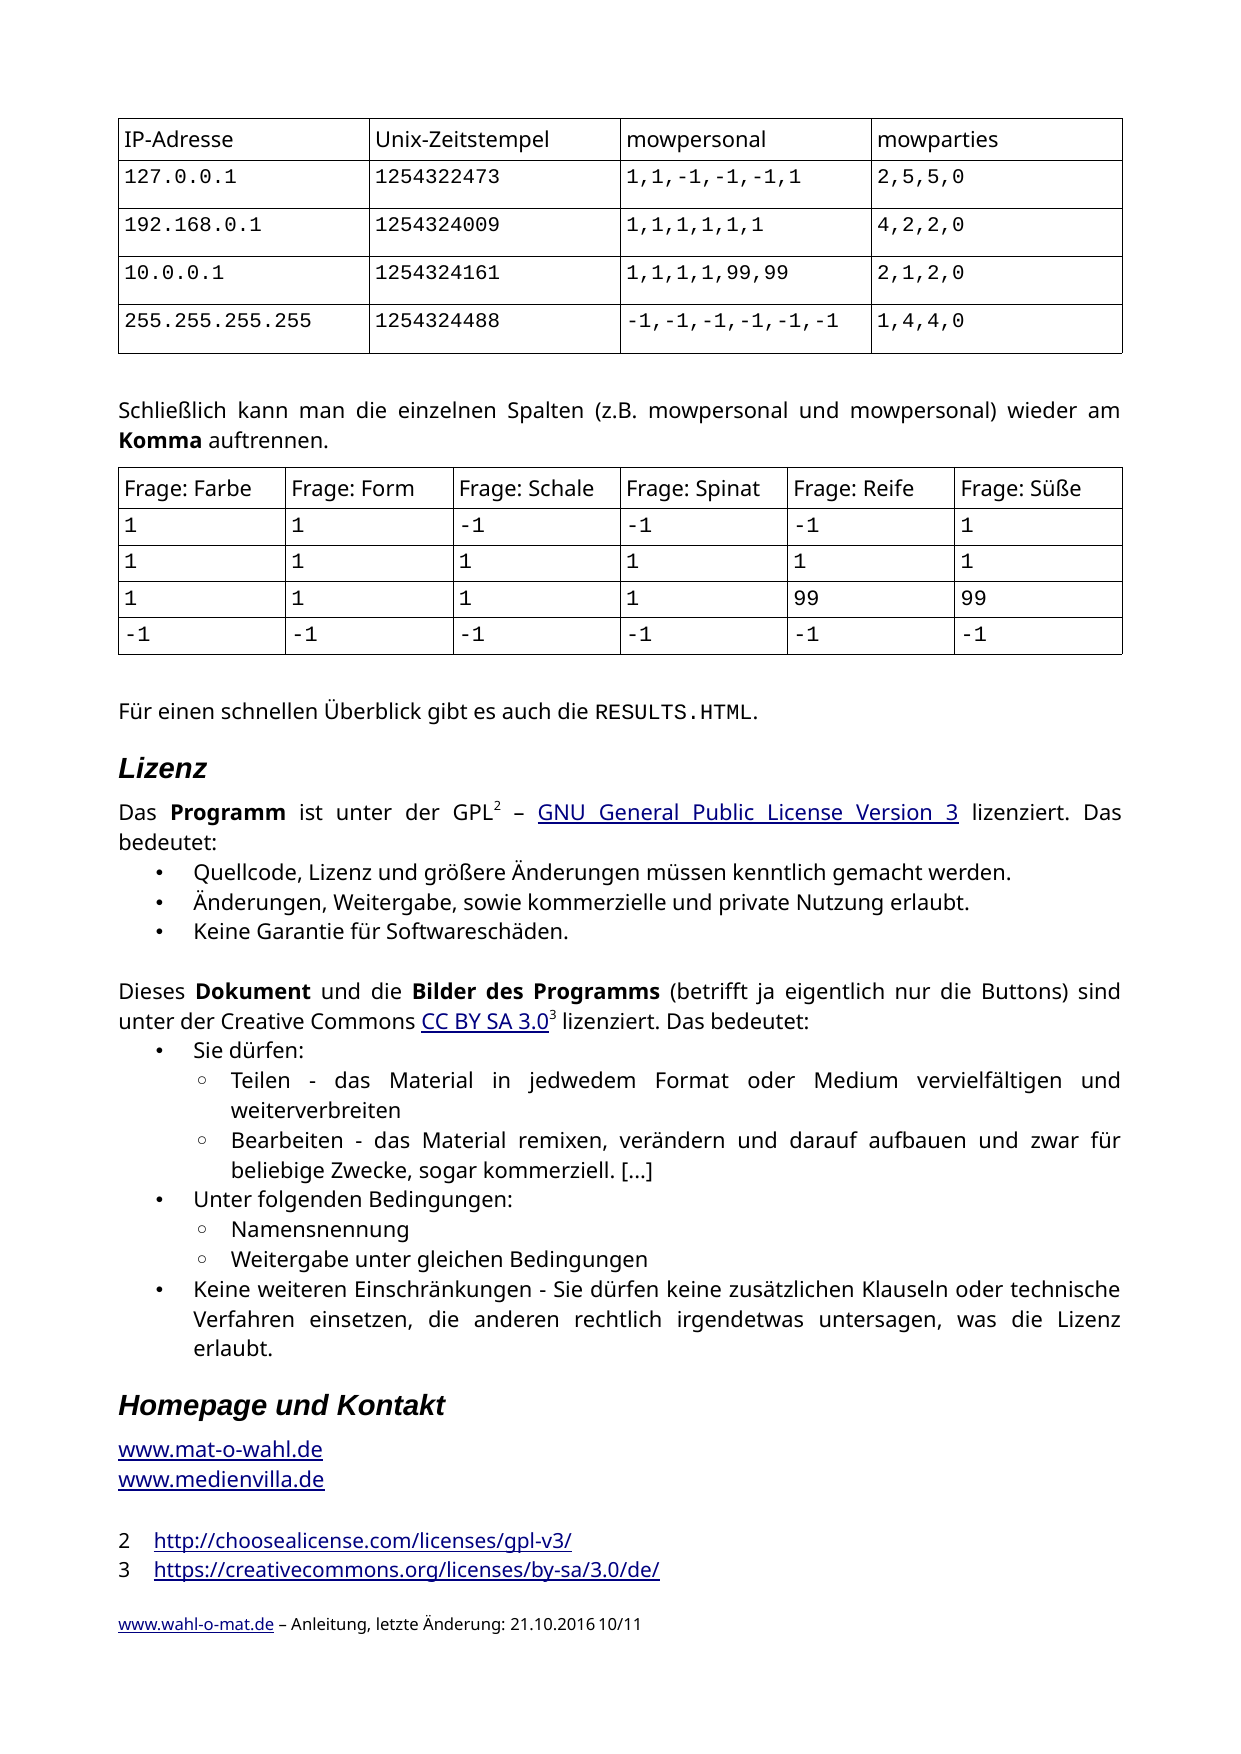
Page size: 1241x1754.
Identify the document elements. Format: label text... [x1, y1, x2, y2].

table_cell 1 [119, 509, 285, 544]
table_cell 1254324009 [370, 209, 620, 256]
text Das Programm ist unter der GPL – GNU General Public License Version 3 lizenziert. Das bedeutet: [118, 797, 1122, 857]
table_cell -1 [788, 618, 954, 654]
table_header mowpersonal [621, 119, 871, 160]
table_cell -1 [621, 618, 787, 654]
text Dieses Dokument und die Bilder des Programms (betrifft ja eigentlich nur die Buttons) sind unter der Creative Commons CC BY SA 3.0 lizenziert. Das bedeutet: [118, 976, 1122, 1035]
table_header Frage: Reife [788, 468, 954, 508]
table_cell -1 [454, 618, 620, 654]
table_cell -1 [955, 618, 1122, 654]
table_cell 10.0.0.1 [119, 257, 369, 304]
table_cell -1,-1,-1,-1,-1,-1 [621, 305, 871, 352]
table_cell 1 [286, 509, 453, 544]
table_cell 1 [286, 546, 453, 581]
table_header Frage: Form [286, 468, 453, 508]
table_cell 1,1,1,1,1,1 [621, 209, 871, 256]
table_cell 1,1,1,1,99,99 [621, 257, 871, 304]
table_cell 1 [454, 546, 620, 581]
table_cell 1254324488 [370, 305, 620, 352]
table_cell 192.168.0.1 [119, 209, 369, 256]
list Sie dürfen: [156, 1035, 1122, 1065]
text www.mat-o-wahl.de [118, 1434, 1122, 1464]
table_cell 1 [621, 582, 787, 617]
table_cell 1 [621, 546, 787, 581]
text http://choosealicense.com/licenses/gpl-v3/ [118, 1527, 1122, 1555]
table_cell -1 [286, 618, 453, 654]
list Unter folgenden Bedingungen: [156, 1184, 1122, 1214]
table_header Unix-Zeitstempel [370, 119, 620, 160]
table_header Frage: Farbe [119, 468, 285, 508]
table_cell -1 [788, 509, 954, 544]
table_cell 255.255.255.255 [119, 305, 369, 352]
list Keine weiteren Einschränkungen - Sie dürfen keine zusätzlichen Klauseln oder technische Verfahren einsetzen, die anderen rechtlich irgendetwas untersagen, was die Lizenz erlaubt. [156, 1274, 1122, 1363]
list Bearbeiten - das Material remixen, verändern und darauf aufbauen und zwar für beliebige Zwecke, sogar kommerziell. [...] [193, 1125, 1122, 1184]
text www.medienvilla.de [118, 1464, 1122, 1494]
list Änderungen, Weitergabe, sowie kommerzielle und private Nutzung erlaubt. [156, 886, 1122, 916]
table_cell 1 [119, 546, 285, 581]
table_cell 1 [454, 582, 620, 617]
table_cell 1,1,-1,-1,-1,1 [621, 161, 871, 208]
list Weitergabe unter gleichen Bedingungen [193, 1244, 1122, 1274]
table_cell 127.0.0.1 [119, 161, 369, 208]
table_cell 1 [788, 546, 954, 581]
list Quellcode, Lizenz und größere Änderungen müssen kenntlich gemacht werden. [156, 857, 1122, 886]
table_cell 1,4,4,0 [872, 305, 1122, 352]
table_cell 1254322473 [370, 161, 620, 208]
table_cell 1 [955, 546, 1122, 581]
table_header IP-Adresse [119, 119, 369, 160]
subtitle Lizenz [118, 751, 1122, 784]
table_cell -1 [119, 618, 285, 654]
subtitle Homepage und Kontakt [118, 1388, 1122, 1422]
table_cell 2,1,2,0 [872, 257, 1122, 304]
table_cell 2,5,5,0 [872, 161, 1122, 208]
table_cell 4,2,2,0 [872, 209, 1122, 256]
text Für einen schnellen Überblick gibt es auch die RESULTS.HTML. [118, 696, 1122, 726]
table_cell 1 [286, 582, 453, 617]
text https://creativecommons.org/licenses/by-sa/3.0/de/ [118, 1555, 1122, 1583]
list Keine Garantie für Softwareschäden. [156, 916, 1122, 946]
table_header Frage: Süße [955, 468, 1122, 508]
table_header Frage: Schale [454, 468, 620, 508]
text Schließlich kann man die einzelnen Spalten (z.B. mowpersonal und mowpersonal) wieder am Komma auftrennen. [118, 395, 1122, 454]
table_header Frage: Spinat [621, 468, 787, 508]
table_cell 1 [955, 509, 1122, 544]
table_cell 99 [955, 582, 1122, 617]
table_cell 99 [788, 582, 954, 617]
list Namensnennung [193, 1214, 1122, 1244]
table_header mowparties [872, 119, 1122, 160]
list Teilen - das Material in jedwedem Format oder Medium vervielfältigen und weiterverbreiten [193, 1065, 1122, 1125]
table_cell 1254324161 [370, 257, 620, 304]
table_cell -1 [621, 509, 787, 544]
table_cell -1 [454, 509, 620, 544]
table_cell 1 [119, 582, 285, 617]
